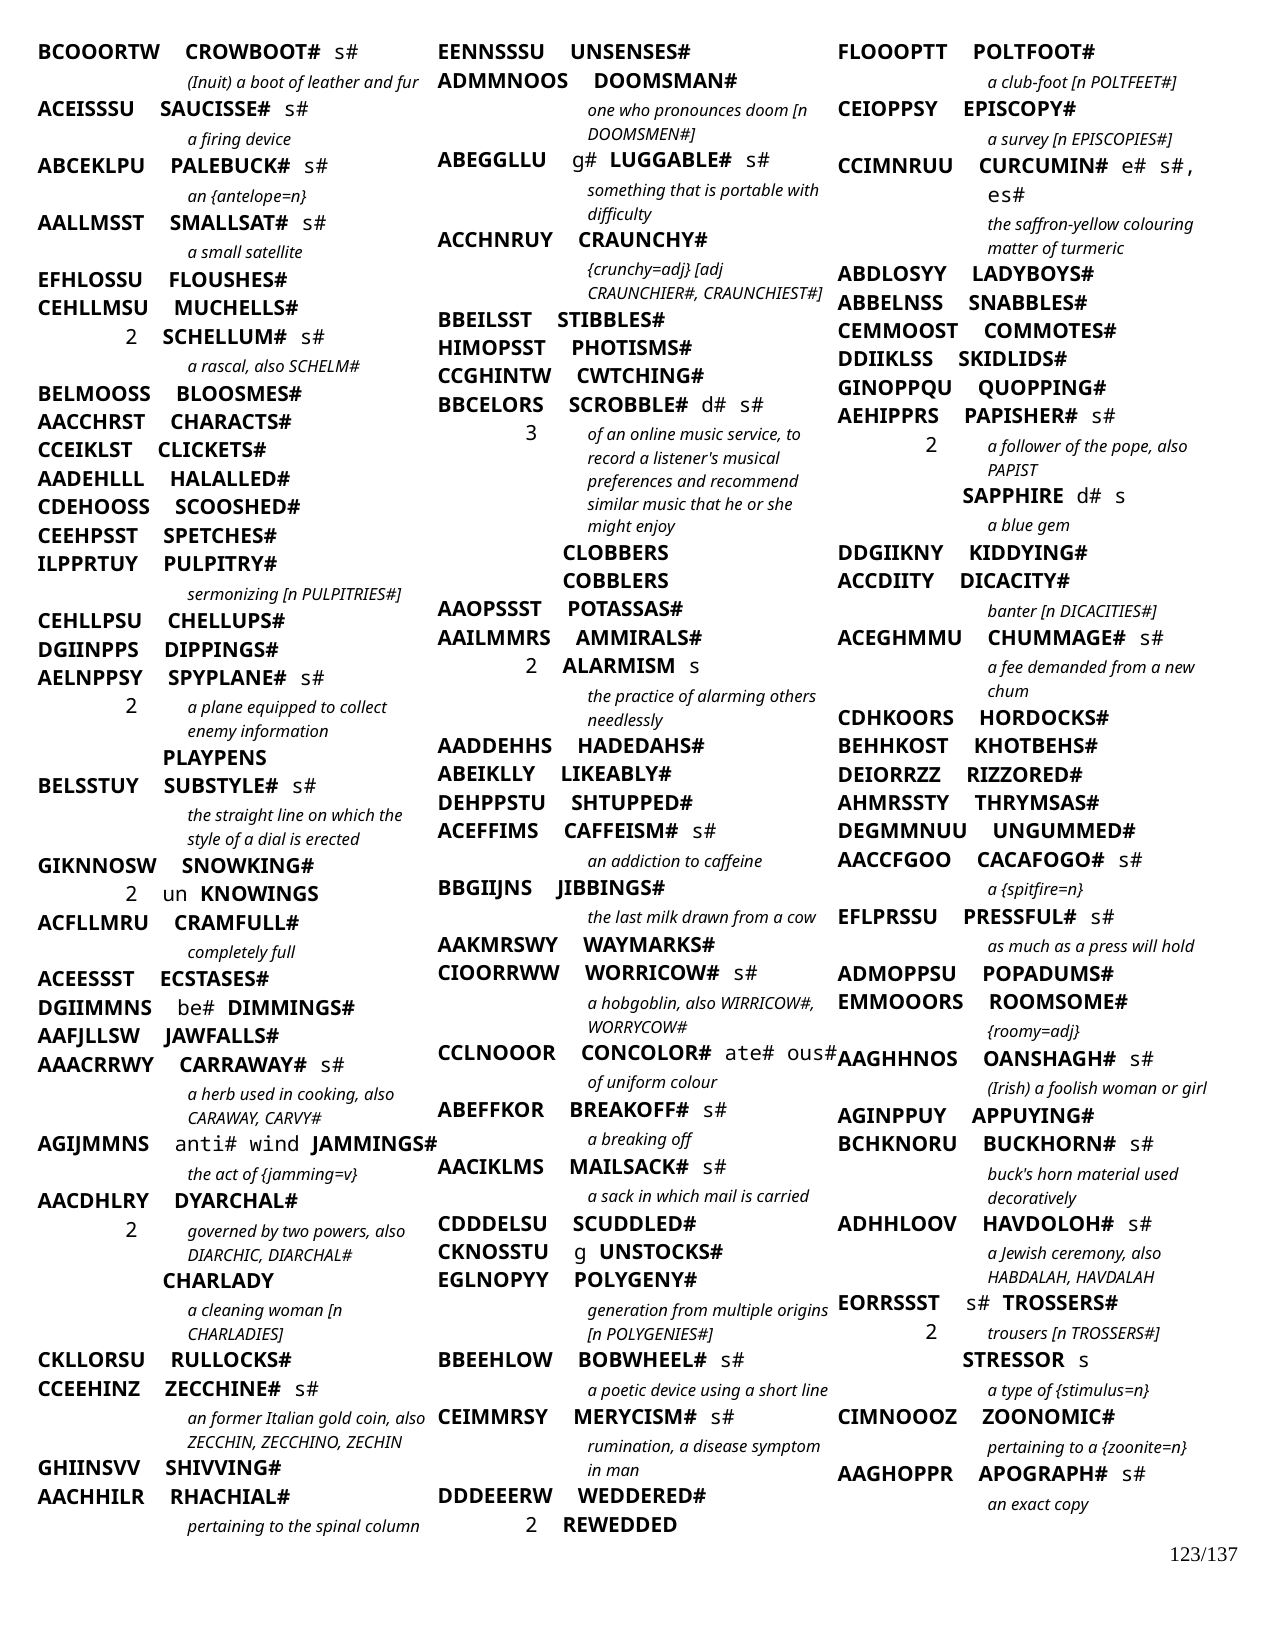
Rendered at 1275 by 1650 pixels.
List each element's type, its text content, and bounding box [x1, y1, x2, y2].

text a club-foot [n POLTFEET#] [837, 66, 1237, 94]
text buck's horn material used decoratively [837, 1158, 1237, 1209]
text ADMOPPSU POPADUMS# [837, 959, 1237, 987]
text GHIINSVV SHIVVING# [37, 1453, 437, 1482]
text an addiction to caffeine [437, 845, 837, 873]
text HIMOPSST PHOTISMS# [437, 333, 837, 362]
text CCEIKLST CLICKETS# [37, 436, 437, 464]
text DDIIKLSS SKIDLIDS# [837, 344, 1237, 373]
text ABEIKLLY LIKEABLY# [437, 759, 837, 788]
text AGIJMMNS anti# wind JAMMINGS# [37, 1129, 437, 1158]
text CEEHPSST SPETCHES# [37, 521, 437, 549]
text AACHHILR RHACHIAL# [37, 1482, 437, 1510]
text ADMMNOOS DOOMSMAN# [437, 66, 837, 94]
text a {spitfire=n} [837, 873, 1237, 902]
text BELMOOSS BLOOSMES# [37, 379, 437, 407]
text DDDEEERW WEDDERED# [437, 1482, 837, 1510]
text FLOOOPTT POLTFOOT# [837, 37, 1237, 66]
text CHARLADY [37, 1266, 437, 1294]
text AAACRRWY CARRAWAY# s# [37, 1050, 437, 1078]
text CEHLLMSU MUCHELLS# [37, 293, 437, 322]
text PLAYPENS [37, 743, 437, 771]
text CDHKOORS HORDOCKS# [837, 703, 1237, 731]
text 2 governed by two powers, also DIARCHIC, DIARCHAL# [37, 1215, 437, 1266]
text 2 ALARMISM s [437, 651, 837, 680]
text DGIINPPS DIPPINGS# [37, 635, 437, 663]
text AADEHLLL HALALLED# [37, 464, 437, 492]
text EORRSSST s# TROSSERS# [837, 1288, 1237, 1317]
text ACEESSST ECSTASES# [37, 964, 437, 993]
text {crunchy=adj} [adj CRAUNCHIER#, CRAUNCHIEST#] [437, 253, 837, 305]
text COBBLERS [437, 566, 837, 594]
text AEHIPPRS PAPISHER# s# [837, 401, 1237, 430]
text CDDDELSU SCUDDLED# [437, 1209, 837, 1237]
text 2 a plane equipped to collect enemy information [37, 692, 437, 743]
text ACEFFIMS CAFFEISM# s# [437, 816, 837, 845]
text GINOPPQU QUOPPING# [837, 373, 1237, 401]
text an {antelope=n} [37, 180, 437, 208]
text CCGHINTW CWTCHING# [437, 362, 837, 390]
text AADDEHHS HADEDAHS# [437, 731, 837, 759]
text a herb used in cooking, also CARAWAY, CARVY# [37, 1078, 437, 1129]
text a rascal, also SCHELM# [37, 350, 437, 379]
text a blue gem [837, 509, 1237, 538]
text CEIOPPSY EPISCOPY# [837, 94, 1237, 123]
text a sack in which mail is carried [437, 1180, 837, 1209]
text (Inuit) a boot of leather and fur [37, 66, 437, 94]
text sermonizing [n PULPITRIES#] [37, 578, 437, 606]
text AAILMMRS AMMIRALS# [437, 623, 837, 651]
text something that is portable with difficulty [437, 174, 837, 225]
text DGIIMMNS be# DIMMINGS# [37, 993, 437, 1021]
text EFLPRSSU PRESSFUL# s# [837, 902, 1237, 930]
text CKNOSSTU g UNSTOCKS# [437, 1237, 837, 1266]
text rumination, a disease symptom in man [437, 1431, 837, 1482]
text 2 REWEDDED [437, 1510, 837, 1538]
text DEGMMNUU UNGUMMED# [837, 817, 1237, 845]
text AAGHHNOS OANSHAGH# s# [837, 1044, 1237, 1072]
text CCEEHINZ ZECCHINE# s# [37, 1374, 437, 1402]
text AALLMSST SMALLSAT# s# [37, 208, 437, 237]
text BBGIIJNS JIBBINGS# [437, 873, 837, 902]
text a poetic device using a short line [437, 1374, 837, 1402]
text EENNSSSU UNSENSES# [437, 37, 837, 66]
text (Irish) a foolish woman or girl [837, 1072, 1237, 1101]
text CEIMMRSY MERYCISM# s# [437, 1402, 837, 1431]
text a cleaning woman [n CHARLADIES] [37, 1294, 437, 1345]
text {roomy=adj} [837, 1016, 1237, 1044]
text ABEGGLLU g# LUGGABLE# s# [437, 146, 837, 174]
text SAPPHIRE d# s [837, 481, 1237, 509]
text ABEFFKOR BREAKOFF# s# [437, 1095, 837, 1123]
text STRESSOR s [837, 1345, 1237, 1374]
text AELNPPSY SPYPLANE# s# [37, 663, 437, 692]
text 2 trousers [n TROSSERS#] [837, 1317, 1237, 1345]
text AAGHOPPR APOGRAPH# s# [837, 1459, 1237, 1488]
text AACDHLRY DYARCHAL# [37, 1186, 437, 1215]
text CCLNOOOR CONCOLOR# ate# ous# [437, 1038, 837, 1067]
text 3 of an online music service, to record a listener's musical preferences and recommend similar music that he or she might enjoy [437, 418, 837, 538]
text banter [n DICACITIES#] [837, 595, 1237, 623]
text CIMNOOOZ ZOONOMIC# [837, 1402, 1237, 1431]
text AAOPSSST POTASSAS# [437, 594, 837, 623]
text pertaining to the spinal column [37, 1510, 437, 1539]
text CIOORRWW WORRICOW# s# [437, 958, 837, 987]
text BELSSTUY SUBSTYLE# s# [37, 771, 437, 799]
text of uniform colour [437, 1067, 837, 1095]
text ABBELNSS SNABBLES# [837, 288, 1237, 316]
text BEHHKOST KHOTBEHS# [837, 731, 1237, 760]
text 2 a follower of the pope, also PAPIST [837, 430, 1237, 481]
text CEHLLPSU CHELLUPS# [37, 606, 437, 635]
text 2 SCHELLUM# s# [37, 322, 437, 350]
text CLOBBERS [437, 538, 837, 566]
text EGLNOPYY POLYGENY# [437, 1266, 837, 1294]
text BCOOORTW CROWBOOT# s# [37, 37, 437, 66]
text one who pronounces doom [n DOOMSMEN#] [437, 94, 837, 146]
text the practice of alarming others needlessly [437, 680, 837, 731]
text ACCDIITY DICACITY# [837, 566, 1237, 595]
text an exact copy [837, 1488, 1237, 1516]
text ILPPRTUY PULPITRY# [37, 549, 437, 578]
text a hobgoblin, also WIRRICOW#, WORRYCOW# [437, 987, 837, 1038]
text a small satellite [37, 237, 437, 265]
text AGINPPUY APPUYING# [837, 1101, 1237, 1129]
text the last milk drawn from a cow [437, 902, 837, 930]
text ACFLLMRU CRAMFULL# [37, 908, 437, 936]
text AACCFGOO CACAFOGO# s# [837, 845, 1237, 873]
text the act of {jamming=v} [37, 1158, 437, 1186]
text as much as a press will hold [837, 930, 1237, 959]
text BBEEHLOW BOBWHEEL# s# [437, 1345, 837, 1374]
text 2 un KNOWINGS [37, 879, 437, 908]
text AACIKLMS MAILSACK# s# [437, 1152, 837, 1180]
text BBEILSST STIBBLES# [437, 305, 837, 333]
text the straight line on which the style of a dial is erected [37, 799, 437, 851]
text the saffron-yellow colouring matter of turmeric [837, 208, 1237, 259]
text BBCELORS SCROBBLE# d# s# [437, 390, 837, 418]
text a firing device [37, 123, 437, 151]
text CCIMNRUU CURCUMIN# e# s#, es# [837, 151, 1237, 208]
text ADHHLOOV HAVDOLOH# s# [837, 1209, 1237, 1237]
text a fee demanded from a new chum [837, 652, 1237, 703]
text pertaining to a {zoonite=n} [837, 1431, 1237, 1459]
text AACCHRST CHARACTS# [37, 407, 437, 436]
text CDEHOOSS SCOOSHED# [37, 492, 437, 521]
text DDGIIKNY KIDDYING# [837, 538, 1237, 566]
text ACEGHMMU CHUMMAGE# s# [837, 623, 1237, 652]
text ABCEKLPU PALEBUCK# s# [37, 151, 437, 180]
text AHMRSSTY THRYMSAS# [837, 788, 1237, 817]
text GIKNNOSW SNOWKING# [37, 851, 437, 879]
text completely full [37, 936, 437, 964]
text CKLLORSU RULLOCKS# [37, 1345, 437, 1374]
text DEIORRZZ RIZZORED# [837, 760, 1237, 788]
text ACEISSSU SAUCISSE# s# [37, 94, 437, 123]
text a survey [n EPISCOPIES#] [837, 123, 1237, 151]
text DEHPPSTU SHTUPPED# [437, 788, 837, 816]
text ABDLOSYY LADYBOYS# [837, 259, 1237, 288]
text ACCHNRUY CRAUNCHY# [437, 225, 837, 253]
text a breaking off [437, 1123, 837, 1152]
text an former Italian gold coin, also ZECCHIN, ZECCHINO, ZECHIN [37, 1402, 437, 1453]
text a type of {stimulus=n} [837, 1374, 1237, 1402]
text AAFJLLSW JAWFALLS# [37, 1021, 437, 1050]
text generation from multiple origins [n POLYGENIES#] [437, 1294, 837, 1345]
text EFHLOSSU FLOUSHES# [37, 265, 437, 293]
text CEMMOOST COMMOTES# [837, 316, 1237, 344]
text EMMOOORS ROOMSOME# [837, 987, 1237, 1016]
text AAKMRSWY WAYMARKS# [437, 930, 837, 958]
text BCHKNORU BUCKHORN# s# [837, 1129, 1237, 1158]
text a Jewish ceremony, also HABDALAH, HAVDALAH [837, 1237, 1237, 1288]
